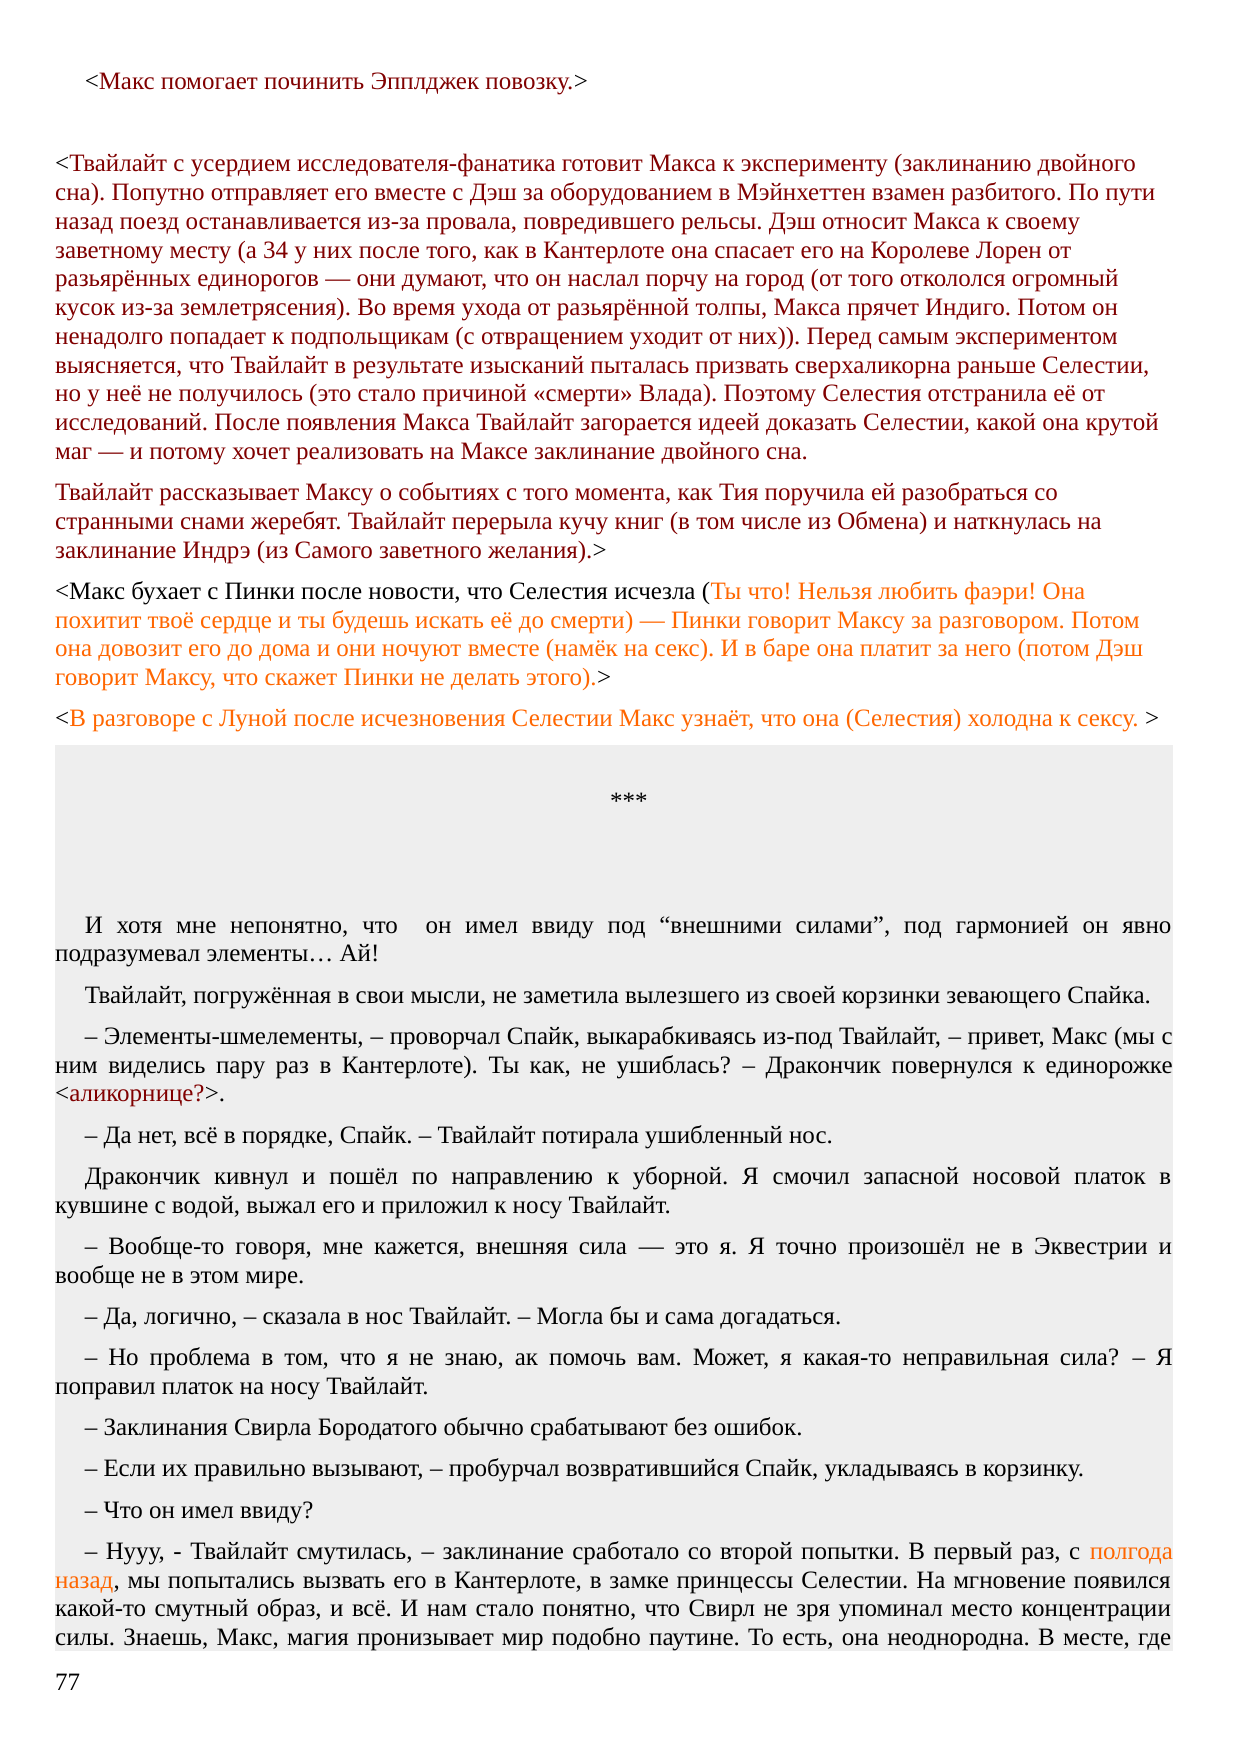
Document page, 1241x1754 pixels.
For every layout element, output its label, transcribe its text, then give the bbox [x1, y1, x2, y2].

text Твайлайт рассказывает Максу о событиях с того момента, как Тия поручила ей разобраться со странными снами жеребят. Твайлайт перерыла кучу книг (в том числе из Обмена) и наткнулась на заклинание Индрэ (из Самого заветного желания).> [55, 477, 1173, 563]
text *** [55, 786, 1173, 815]
text – Что он имел ввиду? [55, 1495, 1173, 1523]
text – Вообще-то говоря, мне кажется, внешняя сила — это я. Я точно произошёл не в Эквестрии и вообще не в этом мире. [55, 1231, 1173, 1288]
text <Твайлайт с усердием исследователя-фанатика готовит Макса к эксперименту (заклинанию двойного сна). Попутно отправляет его вместе с Дэш за оборудованием в Мэйнхеттен взамен разбитого. По пути назад поезд останавливается из-за провала, повредившего рельсы. Дэш относит Макса к своему заветному месту (а 34 у них после того, как в Кантерлоте она спасает его на Королеве Лорен от разьярённых единорогов — они думают, что он наслал порчу на город (от того откололся огромный кусок из-за землетрясения). Во время ухода от разьярённой толпы, Макса прячет Индиго. Потом он ненадолго попадает к подпольщикам (с отвращением уходит от них)). Перед самым экспериментом выясняется, что Твайлайт в результате изысканий пыталась призвать сверхаликорна раньше Селестии, но у неё не получилось (это стало причиной «смерти» Влада). Поэтому Селестия отстранила её от исследований. После появления Макса Твайлайт загорается идеей доказать Селестии, какой она крутой маг — и потому хочет реализовать на Максе заклинание двойного сна. [55, 148, 1173, 465]
text – Да нет, всё в порядке, Спайк. – Твайлайт потирала ушибленный нос. [55, 1120, 1173, 1148]
text <Макс помогает починить Эпплджек повозку.> [55, 66, 1173, 95]
text Дракончик кивнул и пошёл по направлению к уборной. Я смочил запасной носовой платок в кувшине с водой, выжал его и приложил к носу Твайлайт. [55, 1161, 1173, 1218]
text Твайлайт, погружённая в свои мысли, не заметила вылезшего из своей корзинки зевающего Спайка. [55, 980, 1173, 1008]
text – Заклинания Свирла Бородатого обычно срабатывают без ошибок. [55, 1412, 1173, 1441]
text <Макс бухает с Пинки после новости, что Селестия исчезла (Ты что! Нельзя любить фаэри! Она похитит твоё сердце и ты будешь искать её до смерти) — Пинки говорит Максу за разговором. Потом она довозит его до дома и они ночуют вместе (намёк на секс). И в баре она платит за него (потом Дэш говорит Максу, что скажет Пинки не делать этого).> [55, 576, 1173, 691]
text <В разговоре с Луной после исчезновения Селестии Макс узнаёт, что она (Селестия) холодна к сексу. > [55, 703, 1173, 732]
text – Элементы-шмелементы, – проворчал Спайк, выкарабкиваясь из-под Твайлайт, – привет, Макс (мы с ним виделись пару раз в Кантерлоте). Ты как, не ушиблась? – Дракончик повернулся к единорожке <аликорнице?>. [55, 1021, 1173, 1107]
text И хотя мне непонятно, что он имел ввиду под “внешними силами”, под гармонией он явно подразумевал элементы… Ай! [55, 910, 1173, 967]
text – Да, логично, – сказала в нос Твайлайт. – Могла бы и сама догадаться. [55, 1301, 1173, 1330]
text – Если их правильно вызывают, – пробурчал возвратившийся Спайк, укладываясь в корзинку. [55, 1453, 1173, 1482]
text – Нууу, - Твайлайт смутилась, – заклинание сработало со второй попытки. В первый раз, с полгода назад, мы попытались вызвать его в Кантерлоте, в замке принцессы Селестии. На мгновение появился какой-то смутный образ, и всё. И нам стало понятно, что Свирл не зря упоминал место концентрации силы. Знаешь, Макс, магия пронизывает мир подобно паутине. То есть, она неоднородна. В месте, где [55, 1536, 1173, 1651]
text – Но проблема в том, что я не знаю, ак помочь вам. Может, я какая-то неправильная сила? – Я поправил платок на носу Твайлайт. [55, 1342, 1173, 1400]
